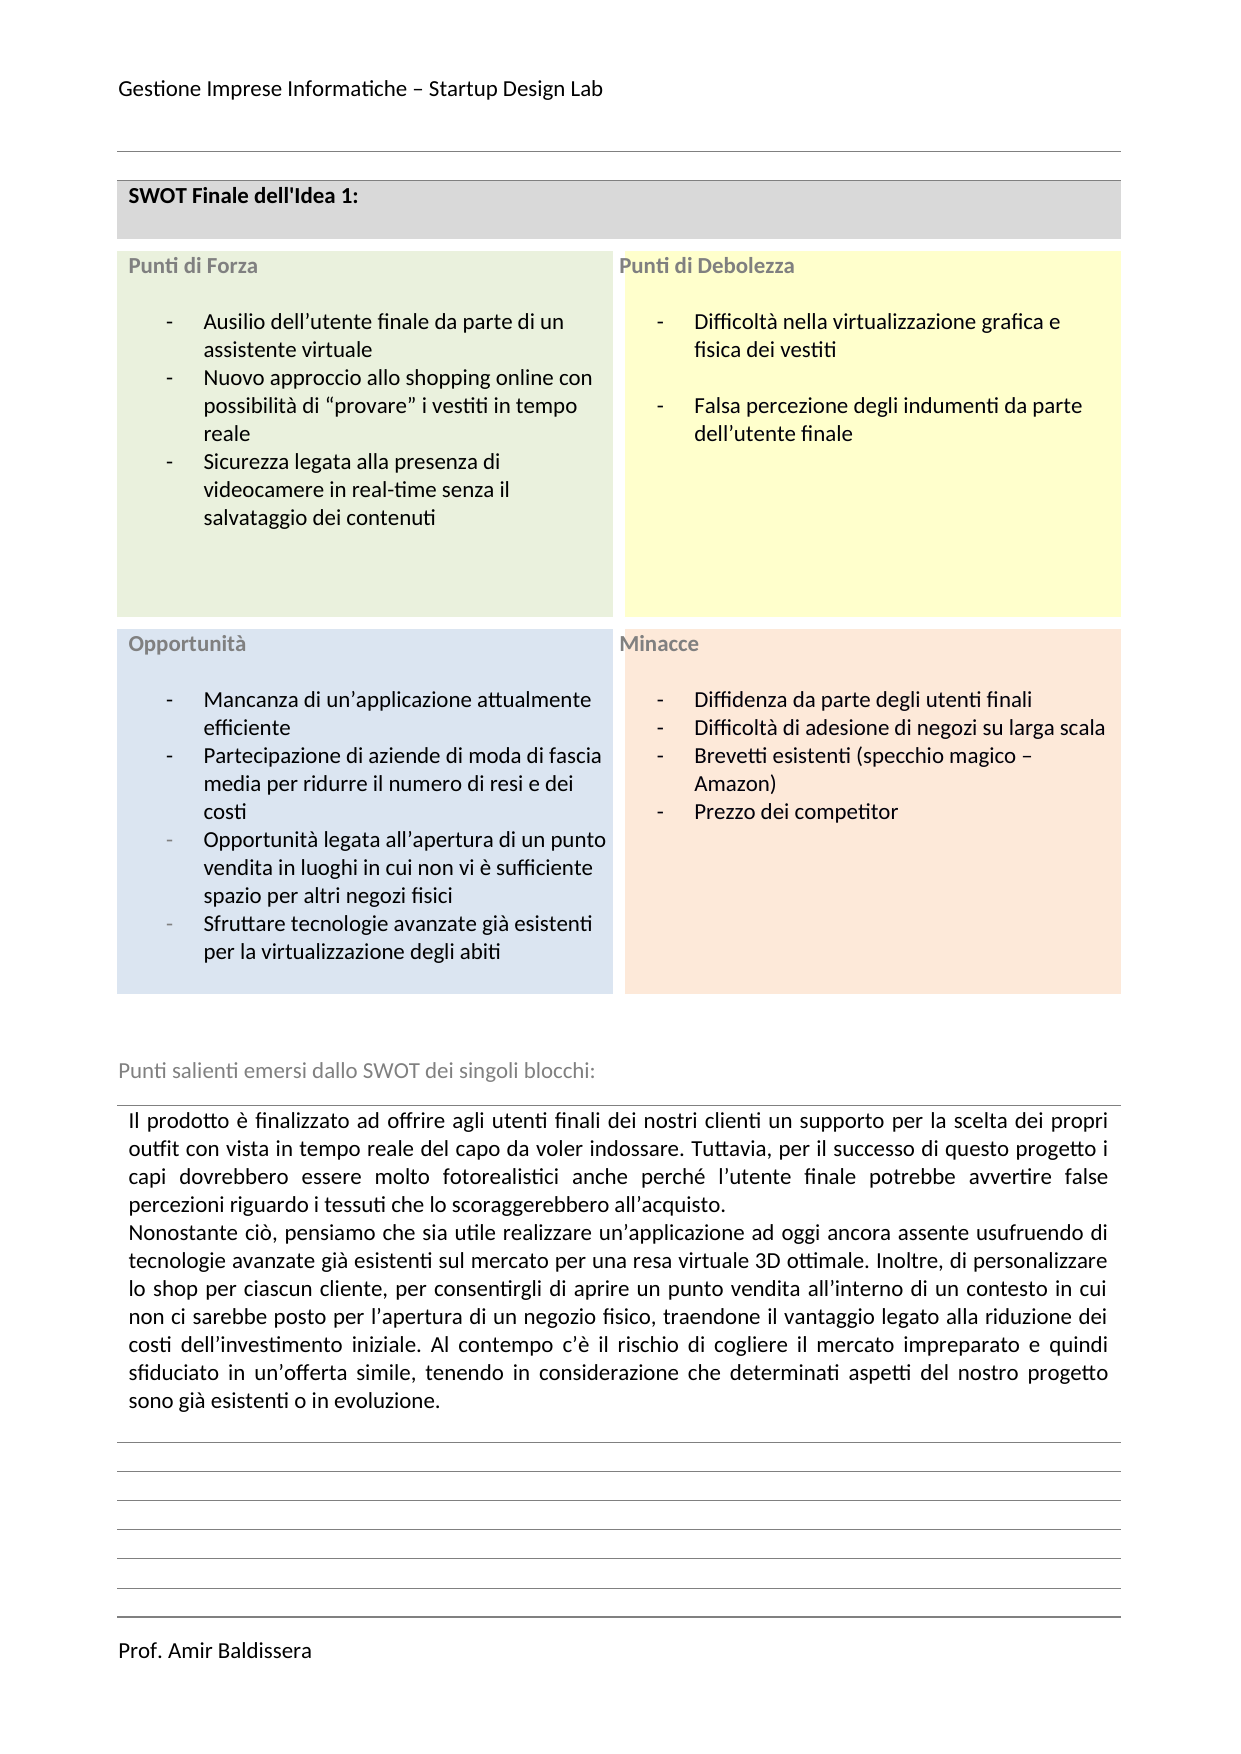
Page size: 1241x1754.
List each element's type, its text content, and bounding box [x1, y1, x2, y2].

table_cell [117, 1501, 1121, 1529]
table_cell [117, 1530, 1121, 1558]
table_header Il prodotto è finalizzato ad offrire agli utenti finali dei nostri clienti un supporto per la scelta dei propri outfit con vista in tempo reale del capo da voler indossare. Tuttavia, per il successo di questo progetto i capi dovrebbero essere molto fotorealistici anche perché l’utente finale potrebbe avvertire false percezioni riguardo i tessuti che lo scoraggerebbero all’acquisto. Nonostante ciò, pensiamo che sia utile realizzare un’applicazione ad oggi ancora assente usufruendo di tecnologie avanzate già esistenti sul mercato per una resa virtuale 3D ottimale. Inoltre, di personalizzare lo shop per ciascun cliente, per consentirgli di aprire un punto vendita all’interno di un contesto in cui non ci sarebbe posto per l’apertura di un negozio fisico, traendone il vantaggio legato alla riduzione dei costi dell’investimento iniziale. Al contempo c’è il rischio di cogliere il mercato impreparato e quindi sfiduciato in un’offerta simile, tenendo in considerazione che determinati aspetti del nostro progetto sono già esistenti o in evoluzione. [117, 1106, 1121, 1442]
text Punti salienti emersi dallo SWOT dei singoli blocchi: [118, 1056, 1122, 1084]
table_cell [117, 1443, 1121, 1471]
table_cell [117, 152, 1121, 180]
table_cell [117, 1559, 1121, 1587]
table_cell Punti di Forza Ausilio dell’utente finale da parte di un assistente virtuale Nuovo approccio allo shopping online con possibilità di “provare” i vestiti in tempo reale Sicurezza legata alla presenza di videocamere in real-time senza il salvataggio dei contenuti [117, 251, 613, 617]
table_cell [117, 1472, 1121, 1500]
table_cell [117, 1589, 1121, 1616]
table_cell Minacce Diffidenza da parte degli utenti finali Difficoltà di adesione di negozi su larga scala Brevetti esistenti (specchio magico – Amazon) Prezzo dei competitor [625, 629, 1121, 994]
table_cell Opportunità Mancanza di un’applicazione attualmente efficiente Partecipazione di aziende di moda di fascia media per ridurre il numero di resi e dei costi Opportunità legata all’apertura di un punto vendita in luoghi in cui non vi è sufficiente spazio per altri negozi fisici Sfruttare tecnologie avanzate già esistenti per la virtualizzazione degli abiti [117, 629, 613, 994]
table_cell Punti di Debolezza Difficoltà nella virtualizzazione grafica e fisica dei vestiti Falsa percezione degli indumenti da parte dell’utente finale [625, 251, 1121, 617]
table_cell SWOT Finale dell'Idea 1: [117, 181, 1121, 239]
